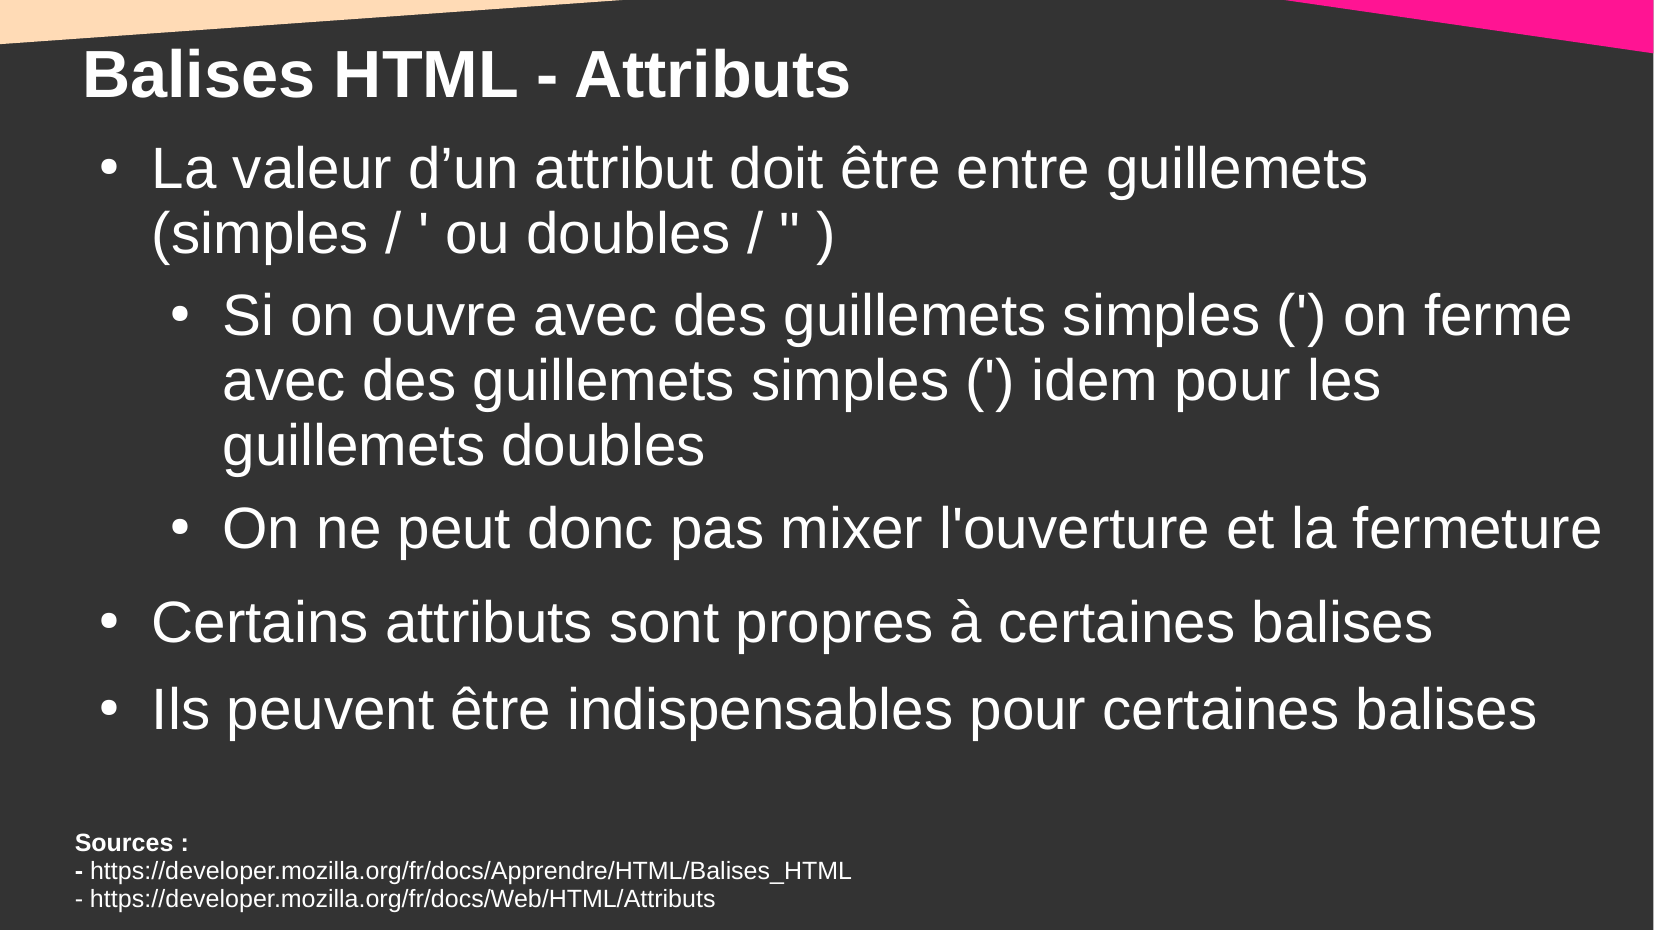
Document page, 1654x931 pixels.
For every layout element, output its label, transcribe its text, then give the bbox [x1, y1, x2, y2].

title Balises HTML - Attributs [82, 37, 1571, 114]
text_box [1284, 0, 1654, 54]
list La valeur d’un attribut doit être entre guillemets (simples / ' ou doubles / " ) Si on ouvre avec des guillemets simples (') on ferme avec des guillemets simples (') idem pour les guillemets doubles On ne peut donc pas mixer l'ouverture et la fermeture Certains attributs sont propres à certaines balises Ils peuvent être indispensables pour certaines balises [80, 135, 1605, 788]
text_box Sources : - https://developer.mozilla.org/fr/docs/Apprendre/HTML/Balises_HTML - https://developer.mozilla.org/fr/docs/Web/HTML/Attributs [59, 821, 1546, 920]
text_box [0, 0, 623, 45]
